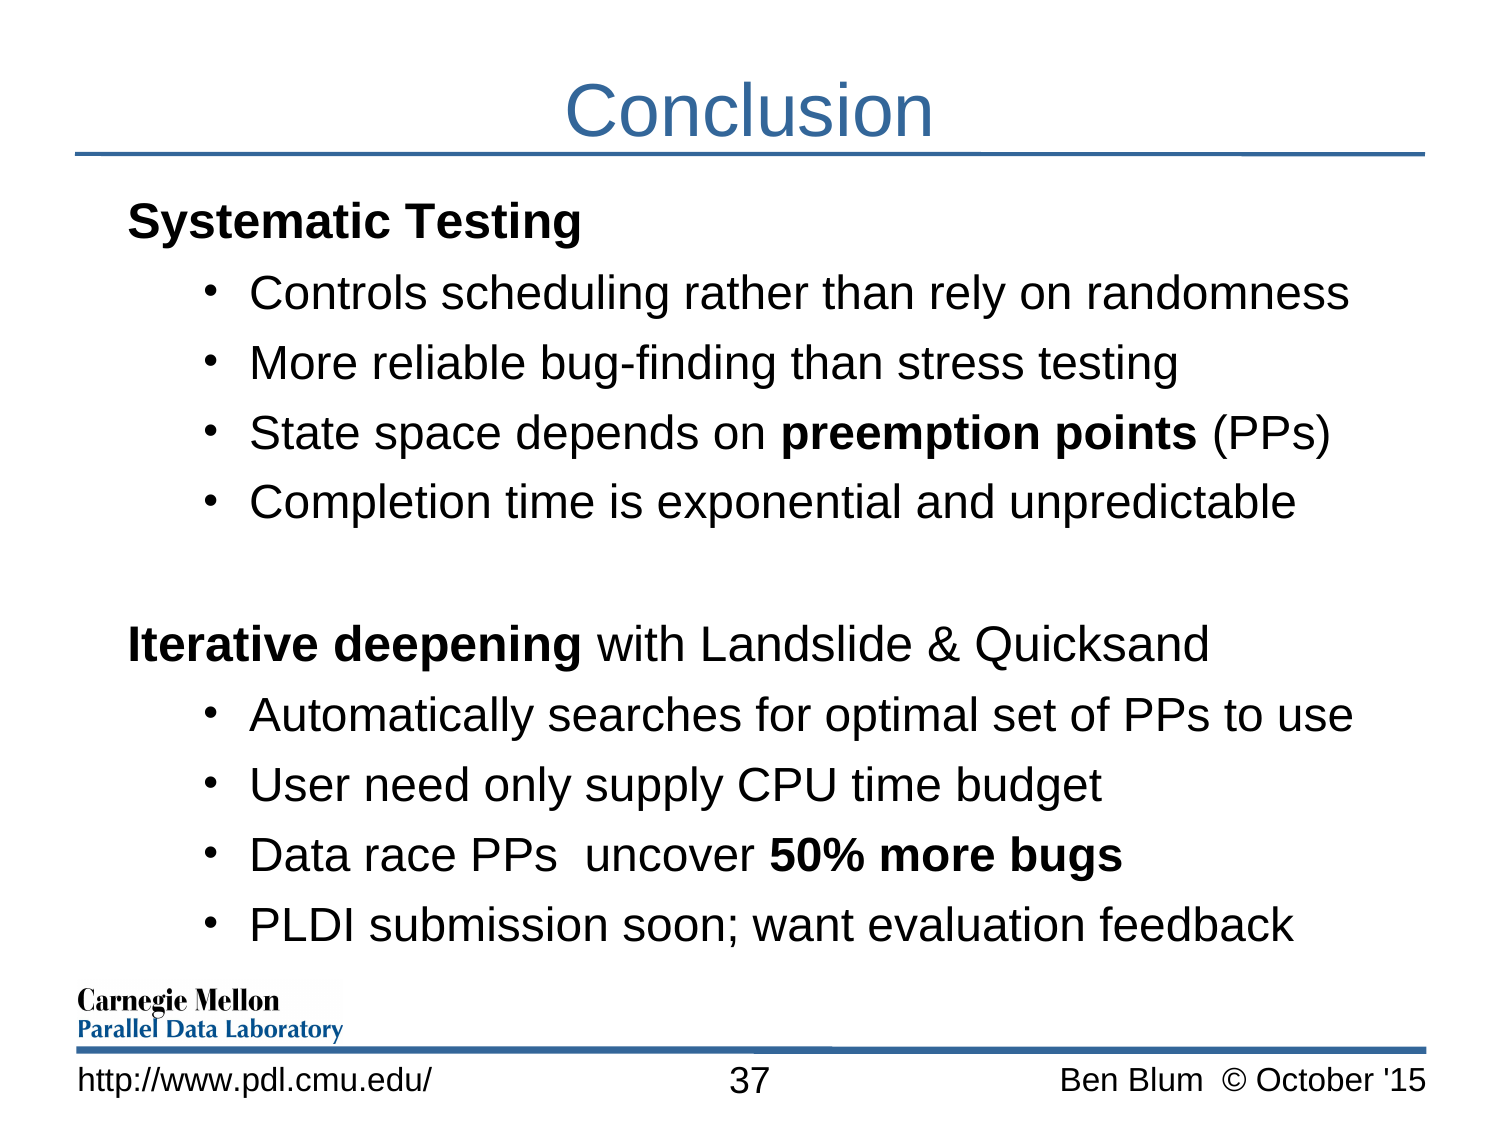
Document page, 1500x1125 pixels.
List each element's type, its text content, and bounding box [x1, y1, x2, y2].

picture [77, 979, 343, 1044]
title Conclusion [112, 49, 1388, 163]
list Systematic Testing Controls scheduling rather than rely on randomness More reliable bug-finding than stress testing State space depends on preemption points (PPs) Completion time is exponential and unpredictable Iterative deepening with Landslide & Quicksand Automatically searches for optimal set of PPs to use User need only supply CPU time budget Data race PPs uncover 50% more bugs PLDI submission soon; want evaluation feedback [112, 181, 1426, 961]
